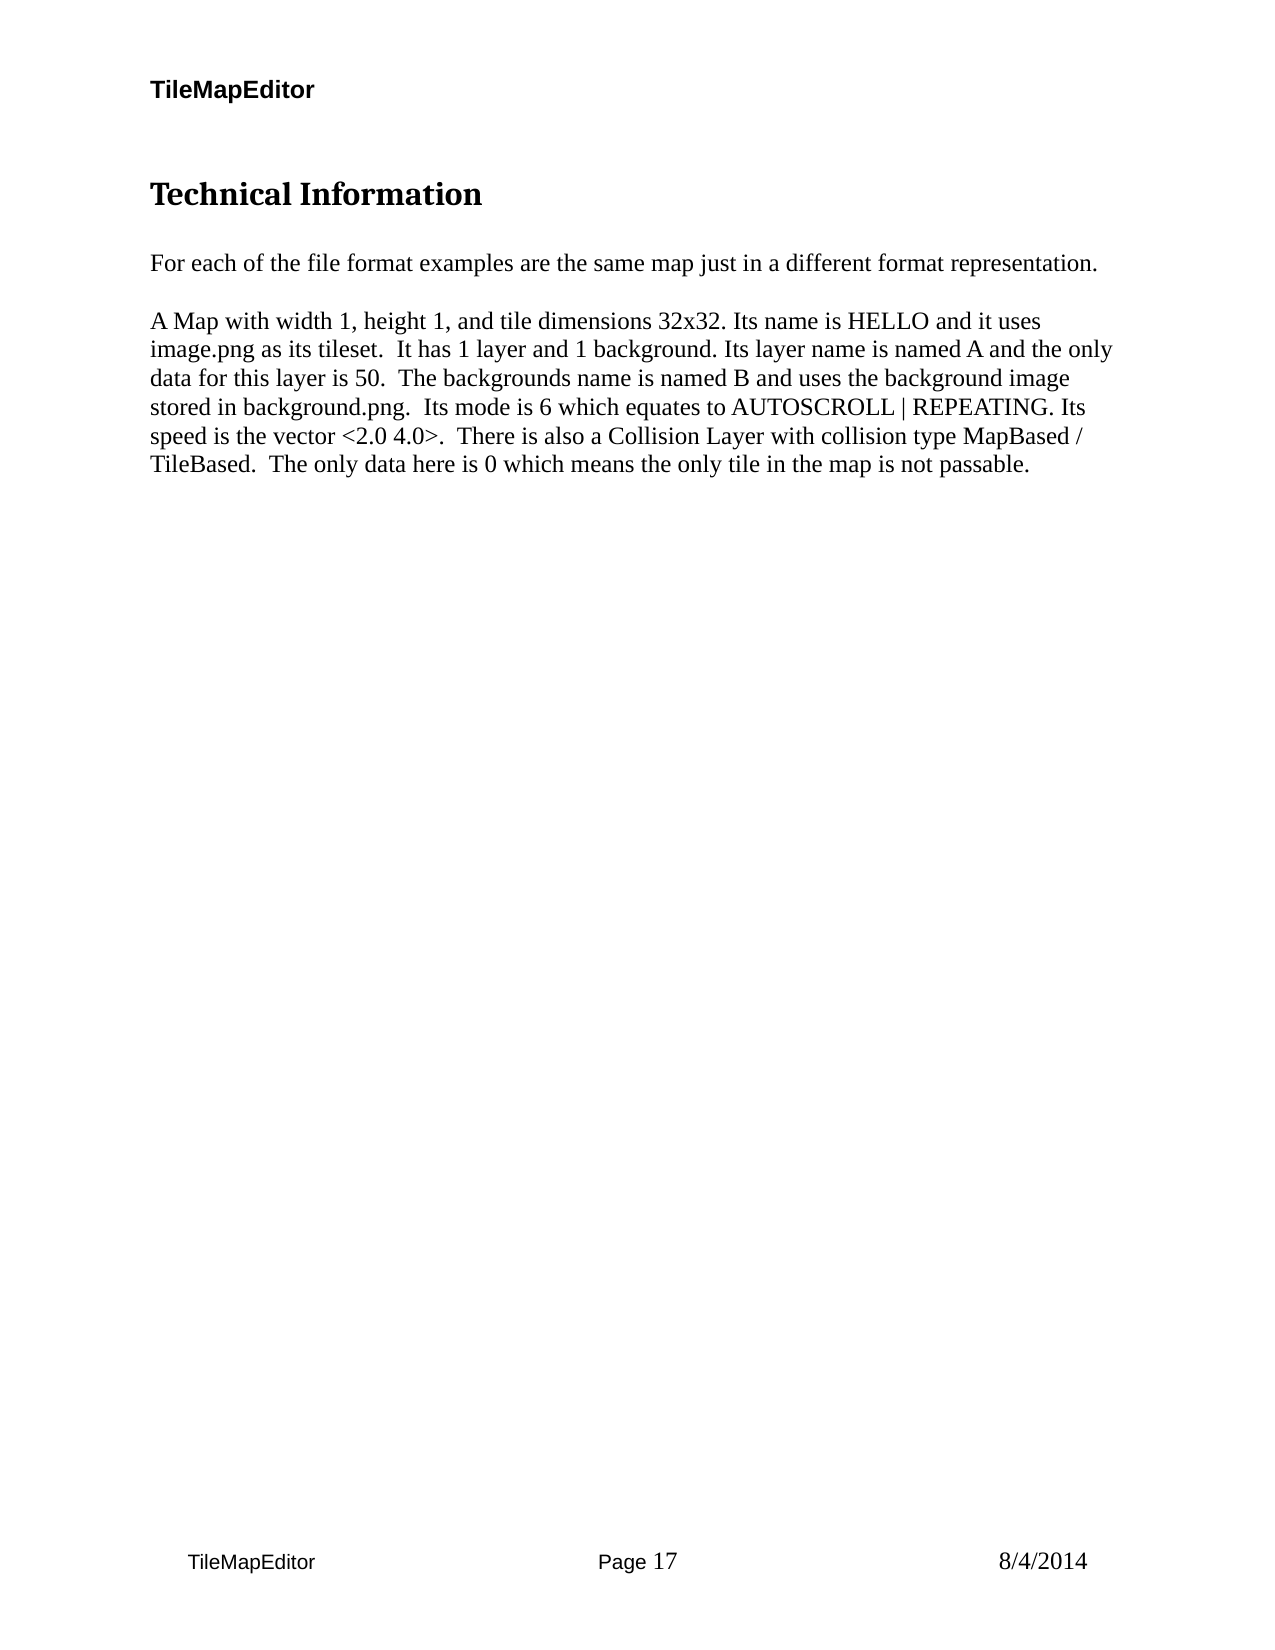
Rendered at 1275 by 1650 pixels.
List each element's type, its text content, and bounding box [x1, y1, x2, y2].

text For each of the file format examples are the same map just in a different format representation. [150, 248, 1125, 277]
subtitle Technical Information [150, 175, 1125, 213]
text A Map with width 1, height 1, and tile dimensions 32x32. Its name is HELLO and it uses image.png as its tileset. It has 1 layer and 1 background. Its layer name is named A and the only data for this layer is 50. The backgrounds name is named B and uses the background image stored in background.png. Its mode is 6 which equates to AUTOSCROLL | REPEATING. Its speed is the vector <2.0 4.0>. There is also a Collision Layer with collision type MapBased / TileBased. The only data here is 0 which means the only tile in the map is not passable. [150, 306, 1125, 478]
